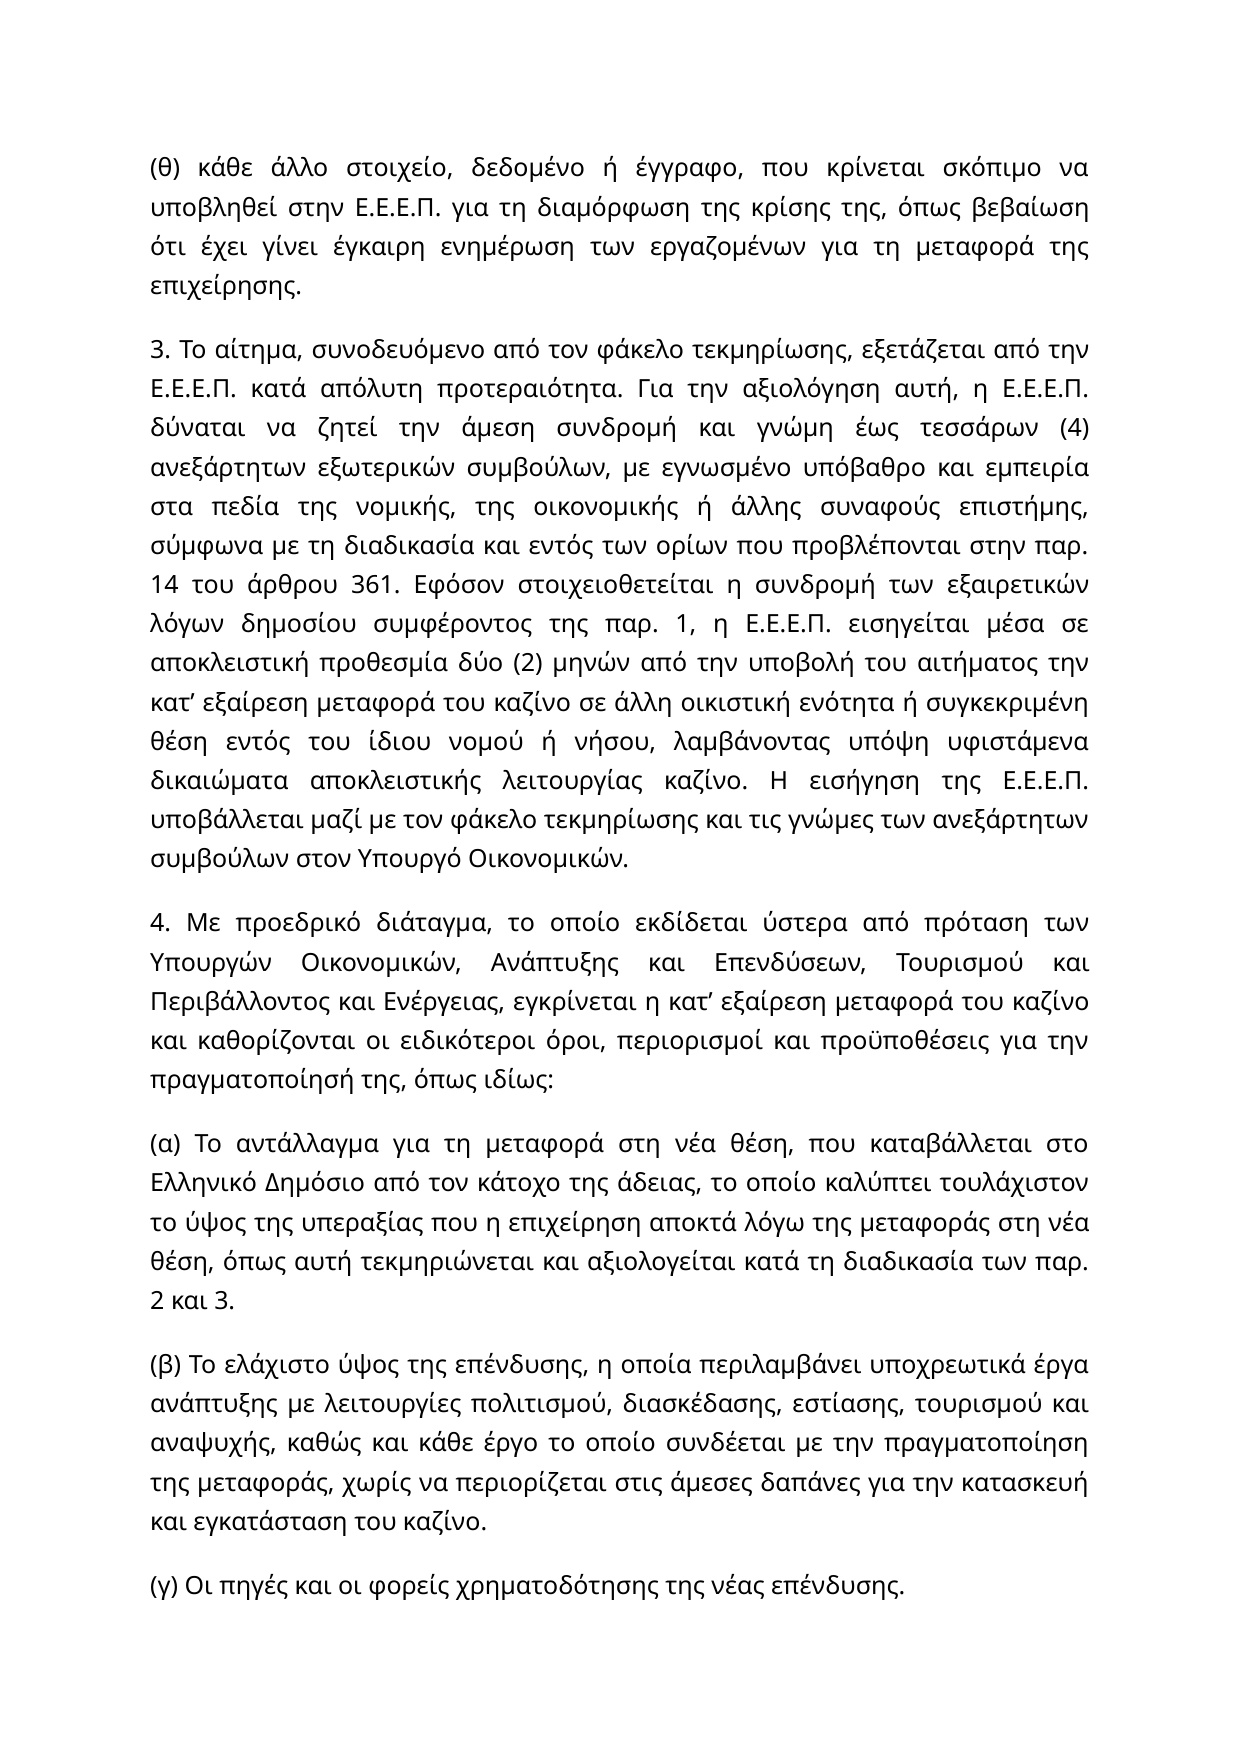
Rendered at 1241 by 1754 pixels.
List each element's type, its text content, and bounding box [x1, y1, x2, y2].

text 4. Με προεδρικό διάταγμα, το οποίο εκδίδεται ύστερα από πρόταση των Υπουργών Οικονομικών, Ανάπτυξης και Επενδύσεων, Τουρισμού και Περιβάλλοντος και Ενέργειας, εγκρίνεται η κατ’ εξαίρεση μεταφορά του καζίνο και καθορίζονται οι ειδικότεροι όροι, περιορισμοί και προϋποθέσεις για την πραγματοποίησή της, όπως ιδίως: [150, 905, 1090, 1096]
text 3. Το αίτημα, συνοδευόμενο από τον φάκελο τεκμηρίωσης, εξετάζεται από την Ε.Ε.Ε.Π. κατά απόλυτη προτεραιότητα. Για την αξιολόγηση αυτή, η Ε.Ε.Ε.Π. δύναται να ζητεί την άμεση συνδρομή και γνώμη έως τεσσάρων (4) ανεξάρτητων εξωτερικών συμβούλων, με εγνωσμένο υπόβαθρο και εμπειρία στα πεδία της νομικής, της οικονομικής ή άλλης συναφούς επιστήμης, σύμφωνα με τη διαδικασία και εντός των ορίων που προβλέπονται στην παρ. 14 του άρθρου 361. Εφόσον στοιχειοθετείται η συνδρομή των εξαιρετικών λόγων δημοσίου συμφέροντος της παρ. 1, η Ε.Ε.Ε.Π. εισηγείται μέσα σε αποκλειστική προθεσμία δύο (2) μηνών από την υποβολή του αιτήματος την κατ’ εξαίρεση μεταφορά του καζίνο σε άλλη οικιστική ενότητα ή συγκεκριμένη θέση εντός του ίδιου νομού ή νήσου, λαμβάνοντας υπόψη υφιστάμενα δικαιώματα αποκλειστικής λειτουργίας καζίνο. Η εισήγηση της Ε.Ε.Ε.Π. υποβάλλεται μαζί με τον φάκελο τεκμηρίωσης και τις γνώμες των ανεξάρτητων συμβούλων στον Υπουργό Οικονομικών. [150, 332, 1090, 875]
text (α) Το αντάλλαγμα για τη μεταφορά στη νέα θέση, που καταβάλλεται στο Ελληνικό Δημόσιο από τον κάτοχο της άδειας, το οποίο καλύπτει τουλάχιστον το ύψος της υπεραξίας που η επιχείρηση αποκτά λόγω της μεταφοράς στη νέα θέση, όπως αυτή τεκμηριώνεται και αξιολογείται κατά τη διαδικασία των παρ. 2 και 3. [150, 1126, 1090, 1317]
text (γ) Οι πηγές και οι φορείς χρηματοδότησης της νέας επένδυσης. [150, 1567, 1090, 1602]
text (θ) κάθε άλλο στοιχείο, δεδομένο ή έγγραφο, που κρίνεται σκόπιμο να υποβληθεί στην Ε.Ε.Ε.Π. για τη διαμόρφωση της κρίσης της, όπως βεβαίωση ότι έχει γίνει έγκαιρη ενημέρωση των εργαζομένων για τη μεταφορά της επιχείρησης. [150, 150, 1090, 302]
text (β) Το ελάχιστο ύψος της επένδυσης, η οποία περιλαμβάνει υποχρεωτικά έργα ανάπτυξης με λειτουργίες πολιτισμού, διασκέδασης, εστίασης, τουρισμού και αναψυχής, καθώς και κάθε έργο το οποίο συνδέεται με την πραγματοποίηση της μεταφοράς, χωρίς να περιορίζεται στις άμεσες δαπάνες για την κατασκευή και εγκατάσταση του καζίνο. [150, 1347, 1090, 1537]
